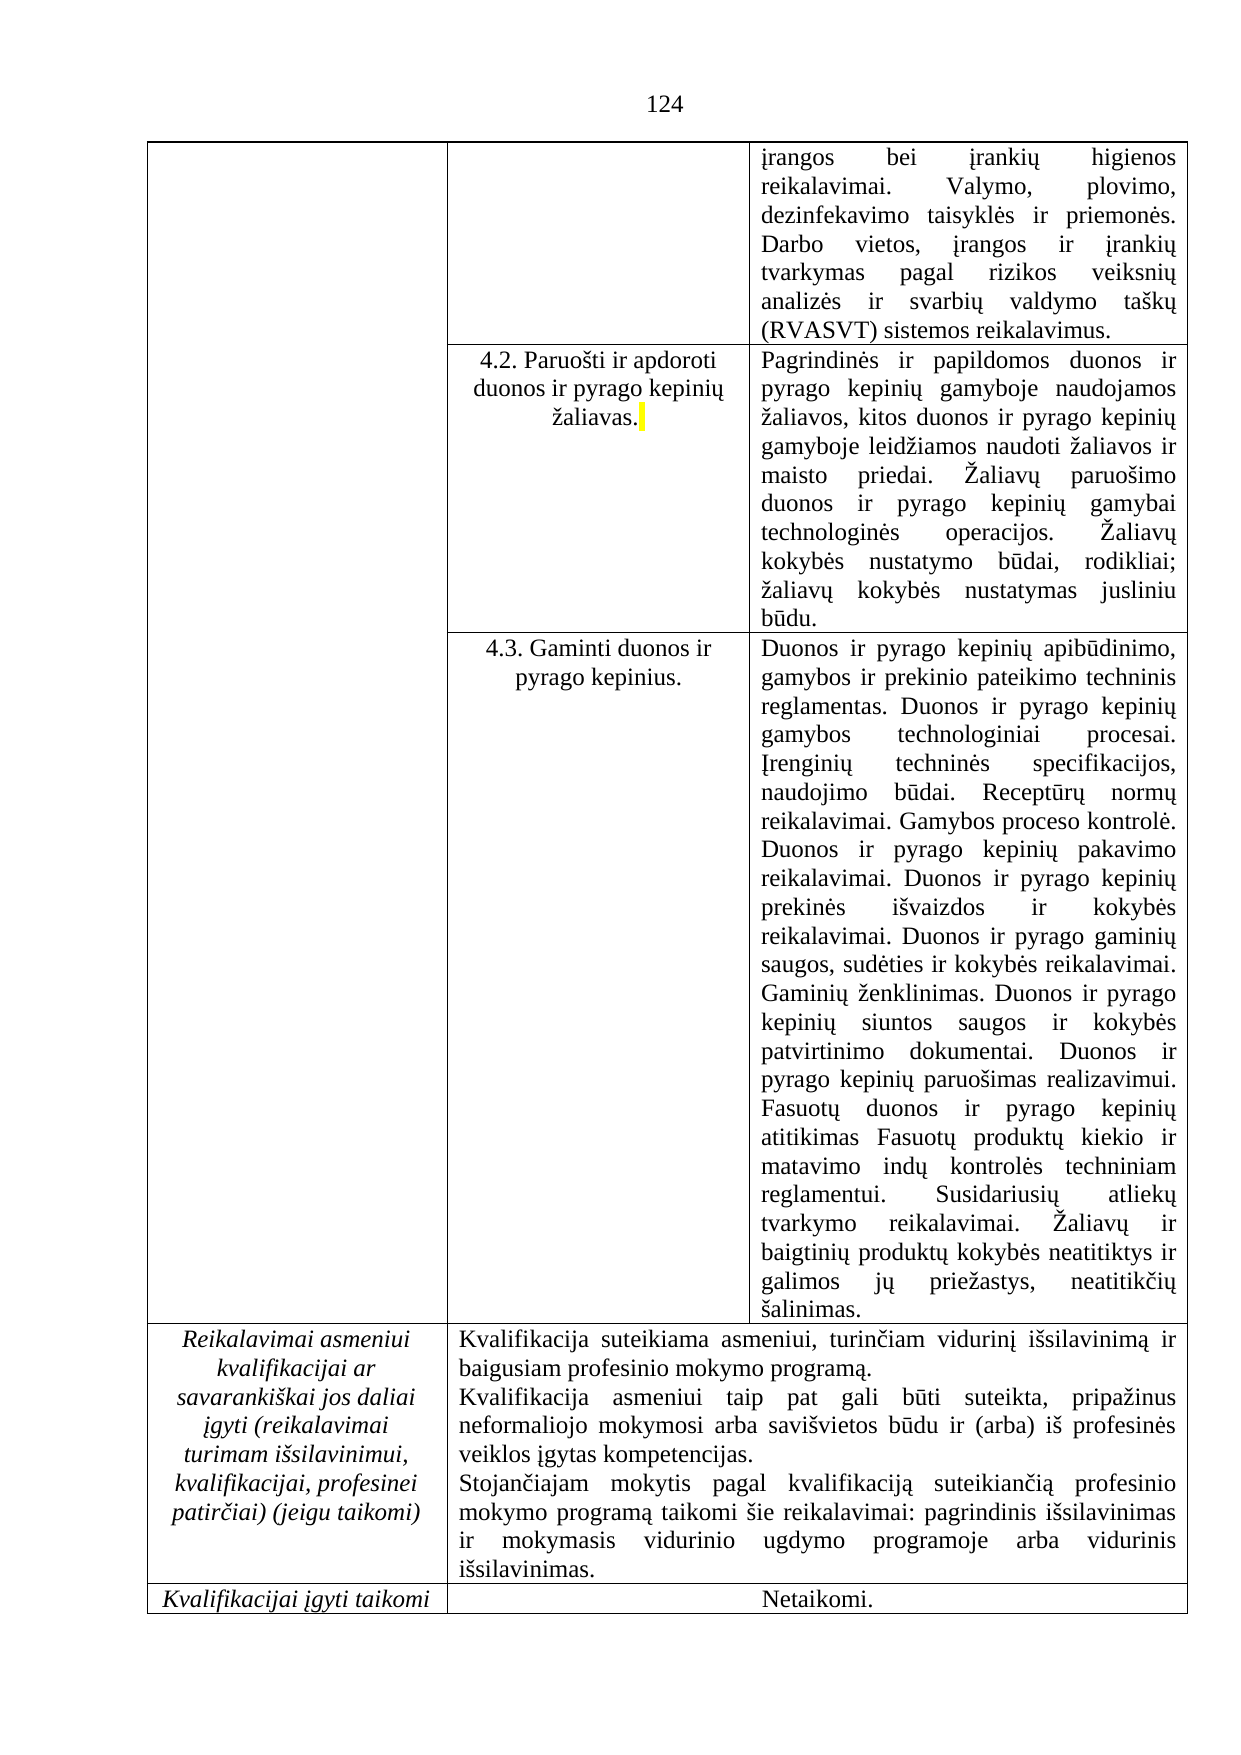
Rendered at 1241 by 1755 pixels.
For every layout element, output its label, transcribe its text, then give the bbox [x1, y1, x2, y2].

table_cell Pagrindinės ir papildomos duonos ir pyrago kepinių gamyboje naudojamos žaliavos, kitos duonos ir pyrago kepinių gamyboje leidžiamos naudoti žaliavos ir maisto priedai. Žaliavų paruošimo duonos ir pyrago kepinių gamybai technologinės operacijos. Žaliavų kokybės nustatymo būdai, rodikliai; žaliavų kokybės nustatymas jusliniu būdu. [750, 345, 1187, 632]
table_cell [448, 143, 749, 344]
table_cell Kvalifikacijai įgyti taikomi [148, 1584, 447, 1613]
table_cell 4.2. Paruošti ir apdoroti duonos ir pyrago kepinių žaliavas. [448, 345, 749, 632]
table_cell Reikalavimai asmeniui kvalifikacijai ar savarankiškai jos daliai įgyti (reikalavimai turimam išsilavinimui, kvalifikacijai, profesinei patirčiai) (jeigu taikomi) [148, 1324, 447, 1583]
table_cell įrangos bei įrankių higienos reikalavimai. Valymo, plovimo, dezinfekavimo taisyklės ir priemonės. Darbo vietos, įrangos ir įrankių tvarkymas pagal rizikos veiksnių analizės ir svarbių valdymo taškų (RVASVT) sistemos reikalavimus. [750, 143, 1187, 344]
table_cell 4.3. Gaminti duonos ir pyrago kepinius. [448, 633, 749, 1323]
table_cell [148, 143, 447, 1323]
table_cell Kvalifikacija suteikiama asmeniui, turinčiam vidurinį išsilavinimą ir baigusiam profesinio mokymo programą. Kvalifikacija asmeniui taip pat gali būti suteikta, pripažinus neformaliojo mokymosi arba savišvietos būdu ir (arba) iš profesinės veiklos įgytas kompetencijas. Stojančiajam mokytis pagal kvalifikaciją suteikiančią profesinio mokymo programą taikomi šie reikalavimai: pagrindinis išsilavinimas ir mokymasis vidurinio ugdymo programoje arba vidurinis išsilavinimas. [448, 1324, 1187, 1583]
table_cell Netaikomi. [448, 1584, 1187, 1613]
table_cell Duonos ir pyrago kepinių apibūdinimo, gamybos ir prekinio pateikimo techninis reglamentas. Duonos ir pyrago kepinių gamybos technologiniai procesai. Įrenginių techninės specifikacijos, naudojimo būdai. Receptūrų normų reikalavimai. Gamybos proceso kontrolė. Duonos ir pyrago kepinių pakavimo reikalavimai. Duonos ir pyrago kepinių prekinės išvaizdos ir kokybės reikalavimai. Duonos ir pyrago gaminių saugos, sudėties ir kokybės reikalavimai. Gaminių ženklinimas. Duonos ir pyrago kepinių siuntos saugos ir kokybės patvirtinimo dokumentai. Duonos ir pyrago kepinių paruošimas realizavimui. Fasuotų duonos ir pyrago kepinių atitikimas Fasuotų produktų kiekio ir matavimo indų kontrolės techniniam reglamentui. Susidariusių atliekų tvarkymo reikalavimai. Žaliavų ir baigtinių produktų kokybės neatitiktys ir galimos jų priežastys, neatitikčių šalinimas. [750, 633, 1187, 1323]
